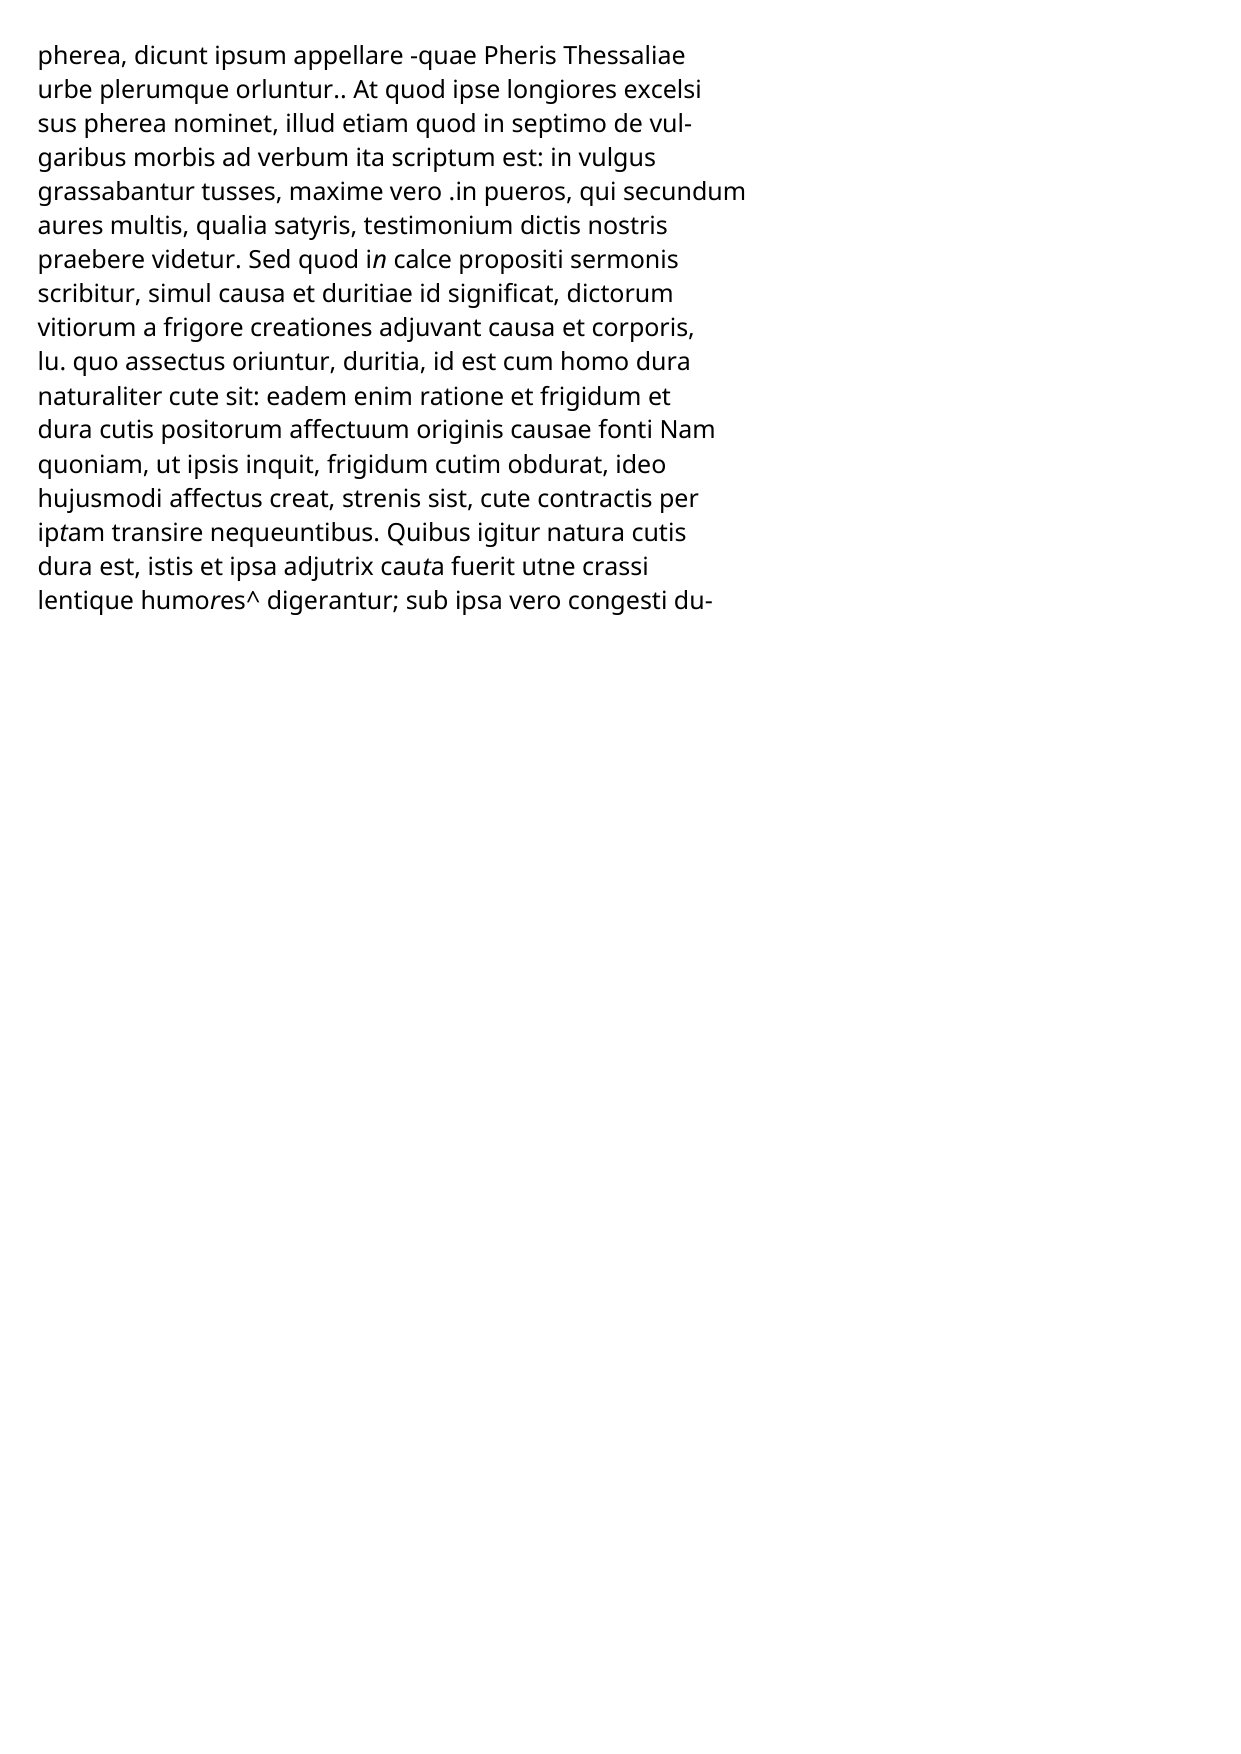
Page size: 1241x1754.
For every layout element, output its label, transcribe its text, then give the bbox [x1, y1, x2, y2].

text pherea, dicunt ipsum appellare -quae Pheris Thessaliae urbe plerumque orluntur.. At quod ipse longiores excelsi sus pherea nominet, illud etiam quod in septimo de vul- garibus morbis ad verbum ita scriptum est: in vulgus grassabantur tusses, maxime vero .in pueros, qui secundum aures multis, qualia satyris, testimonium dictis nostris praebere videtur. Sed quod in calce propositi sermonis scribitur, simul causa et duritiae id significat, dictorum vitiorum a frigore creationes adjuvant causa et corporis, lu. quo assectus oriuntur, duritia, id est cum homo dura naturaliter cute sit: eadem enim ratione et frigidum et dura cutis positorum affectuum originis causae fonti Nam quoniam, ut ipsis inquit, frigidum cutim obdurat, ideo hujusmodi affectus creat, strenis sist, cute contractis per iptam transire nequeuntibus. Quibus igitur natura cutis dura est, istis et ipsa adjutrix cauta fuerit utne crassi lentique humores^ digerantur; sub ipsa vero congesti du- [37, 37, 1203, 617]
